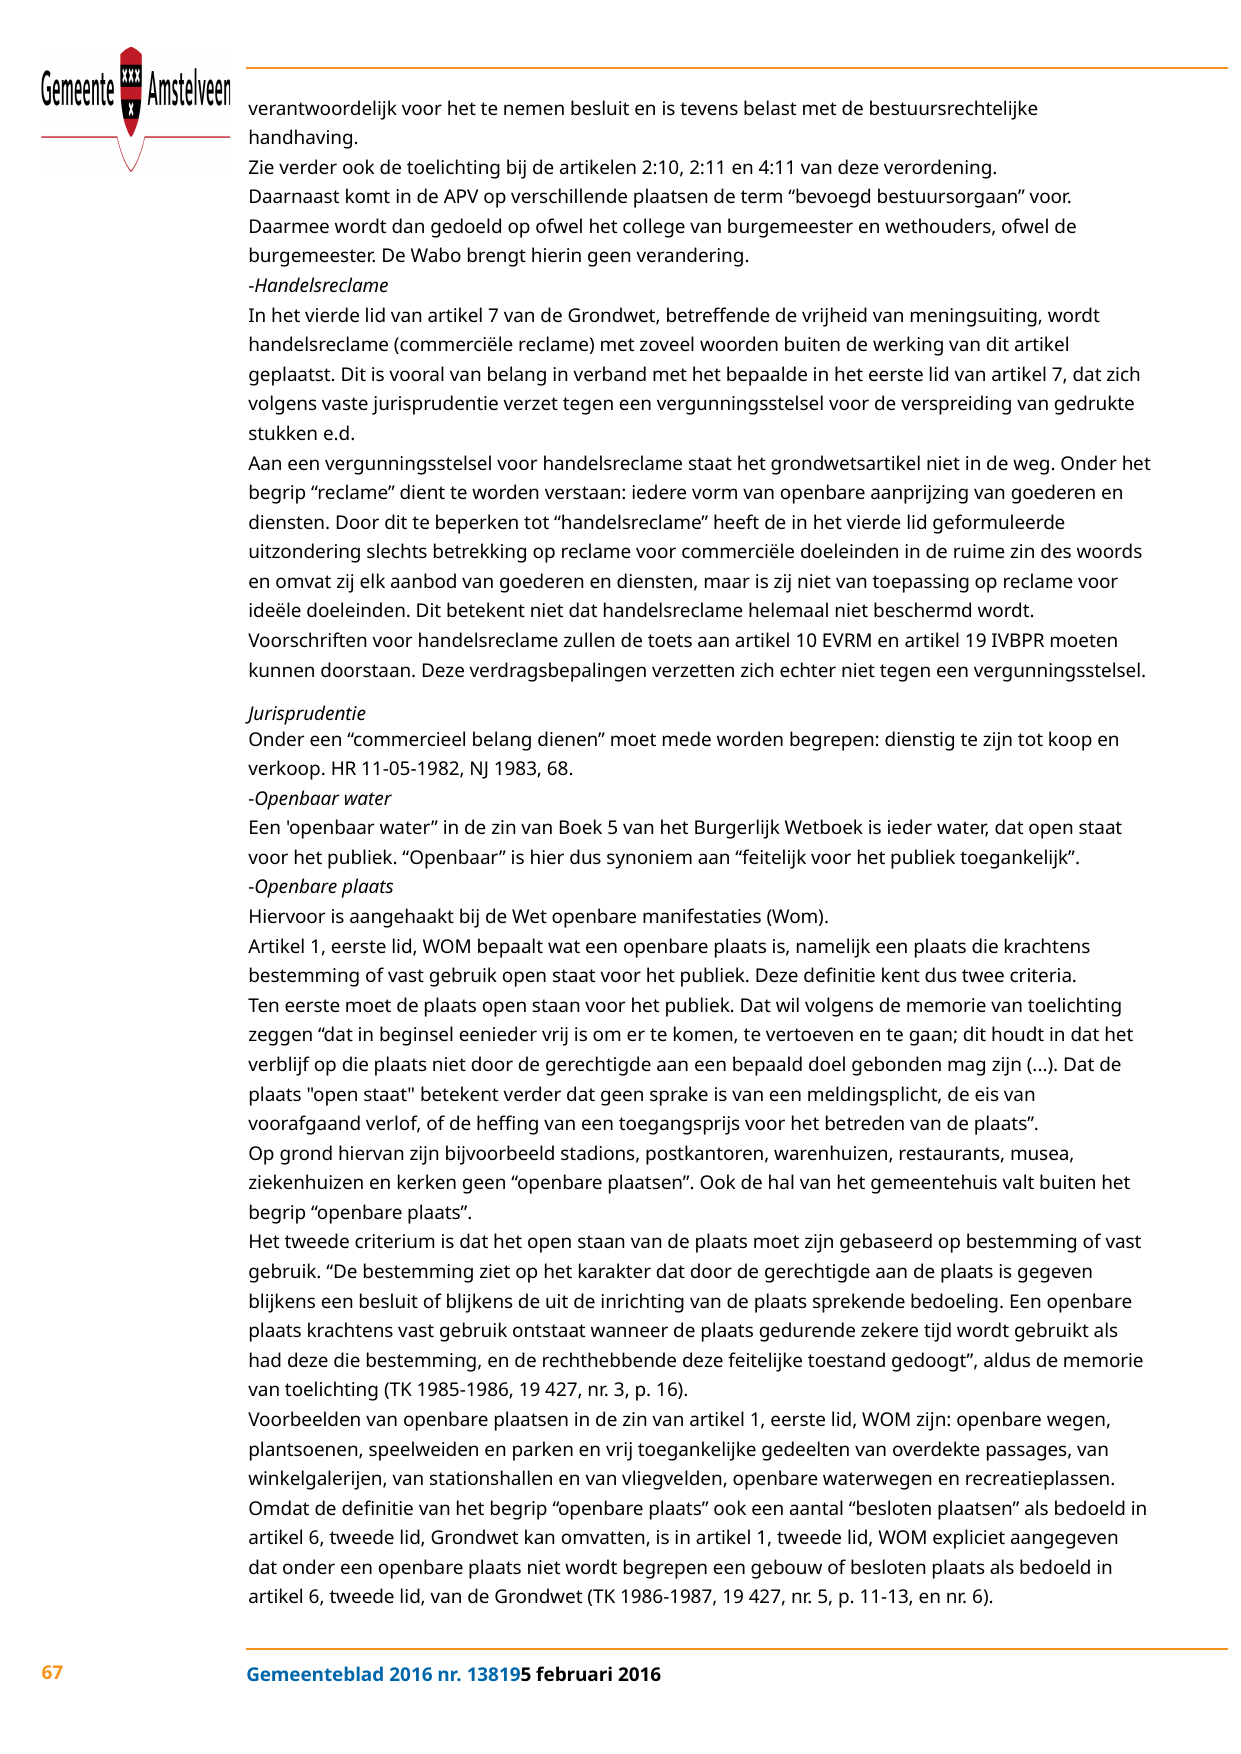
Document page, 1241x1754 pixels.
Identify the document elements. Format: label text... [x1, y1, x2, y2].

picture [41, 47, 231, 172]
text Op grond hiervan zijn bijvoorbeeld stadions, postkantoren, warenhuizen, restaurants, musea, ziekenhuizen en kerken geen “openbare plaatsen”. Ook de hal van het gemeentehuis valt buiten het begrip “openbare plaats”. [248, 1140, 1152, 1225]
text Zie verder ook de toelichting bij de artikelen 2:10, 2:11 en 4:11 van deze verordening. [248, 154, 1152, 180]
text Omdat de definitie van het begrip “openbare plaats” ook een aantal “besloten plaatsen” als bedoeld in artikel 6, tweede lid, Grondwet kan omvatten, is in artikel 1, tweede lid, WOM expliciet aangegeven dat onder een openbare plaats niet wordt begrepen een gebouw of besloten plaats als bedoeld in artikel 6, tweede lid, van de Grondwet (TK 1986-1987, 19 427, nr. 5, p. 11-13, en nr. 6). [248, 1495, 1152, 1609]
text verantwoordelijk voor het te nemen besluit en is tevens belast met de bestuursrechtelijke handhaving. [248, 95, 1152, 150]
text -Handelsreclame [248, 272, 1152, 298]
text Artikel 1, eerste lid, WOM bepaalt wat een openbare plaats is, namelijk een plaats die krachtens bestemming of vast gebruik open staat voor het publiek. Deze definitie kent dus twee criteria. [248, 933, 1152, 988]
text Het tweede criterium is dat het open staan van de plaats moet zijn gebaseerd op bestemming of vast gebruik. “De bestemming ziet op het karakter dat door de gerechtigde aan de plaats is gegeven blijkens een besluit of blijkens de uit de inrichting van de plaats sprekende bedoeling. Een openbare plaats krachtens vast gebruik ontstaat wanneer de plaats gedurende zekere tijd wordt gebruikt als had deze die bestemming, en de rechthebbende deze feitelijke toestand gedoogt”, aldus de memorie van toelichting (TK 1985-1986, 19 427, nr. 3, p. 16). [248, 1229, 1152, 1402]
text Aan een vergunningsstelsel voor handelsreclame staat het grondwetsartikel niet in de weg. Onder het begrip “reclame” dient te worden verstaan: iedere vorm van openbare aanprijzing van goederen en diensten. Door dit te beperken tot “handelsreclame” heeft de in het vierde lid geformuleerde uitzondering slechts betrekking op reclame voor commerciële doeleinden in de ruime zin des woords en omvat zij elk aanbod van goederen en diensten, maar is zij niet van toepassing op reclame voor ideële doeleinden. Dit betekent niet dat handelsreclame helemaal niet beschermd wordt. Voorschriften voor handelsreclame zullen de toets aan artikel 10 EVRM en artikel 19 IVBPR moeten kunnen doorstaan. Deze verdragsbepalingen verzetten zich echter niet tegen een vergunningsstelsel. [248, 450, 1152, 683]
text -Openbaar water [248, 785, 1152, 811]
text Onder een “commercieel belang dienen” moet mede worden begrepen: dienstig te zijn tot koop en verkoop. HR 11-05-1982, NJ 1983, 68. [248, 726, 1152, 781]
text In het vierde lid van artikel 7 van de Grondwet, betreffende de vrijheid van meningsuiting, wordt handelsreclame (commerciële reclame) met zoveel woorden buiten de werking van dit artikel geplaatst. Dit is vooral van belang in verband met het bepaalde in het eerste lid van artikel 7, dat zich volgens vaste jurisprudentie verzet tegen een vergunningsstelsel voor de verspreiding van gedrukte stukken e.d. [248, 302, 1152, 446]
text Daarnaast komt in de APV op verschillende plaatsen de term “bevoegd bestuursorgaan” voor. Daarmee wordt dan gedoeld op ofwel het college van burgemeester en wethouders, ofwel de burgemeester. De Wabo brengt hierin geen verandering. [248, 183, 1152, 268]
text Een 'openbaar water” in de zin van Boek 5 van het Burgerlijk Wetboek is ieder water, dat open staat voor het publiek. “Openbaar” is hier dus synoniem aan “feitelijk voor het publiek toegankelijk”. [248, 814, 1152, 870]
text Ten eerste moet de plaats open staan voor het publiek. Dat wil volgens de memorie van toelichting zeggen “dat in beginsel eenieder vrij is om er te komen, te vertoeven en te gaan; dit houdt in dat het verblijf op die plaats niet door de gerechtigde aan een bepaald doel gebonden mag zijn (...). Dat de plaats "open staat" betekent verder dat geen sprake is van een meldingsplicht, de eis van voorafgaand verlof, of de heffing van een toegangsprijs voor het betreden van de plaats”. [248, 992, 1152, 1136]
text Voorbeelden van openbare plaatsen in de zin van artikel 1, eerste lid, WOM zijn: openbare wegen, plantsoenen, speelweiden en parken en vrij toegankelijke gedeelten van overdekte passages, van winkelgalerijen, van stationshallen en van vliegvelden, openbare waterwegen en recreatieplassen. [248, 1406, 1152, 1491]
text -Openbare plaats [248, 874, 1152, 899]
text Hiervoor is aangehaakt bij de Wet openbare manifestaties (Wom). [248, 903, 1152, 929]
text Jurisprudentie [248, 700, 1152, 726]
